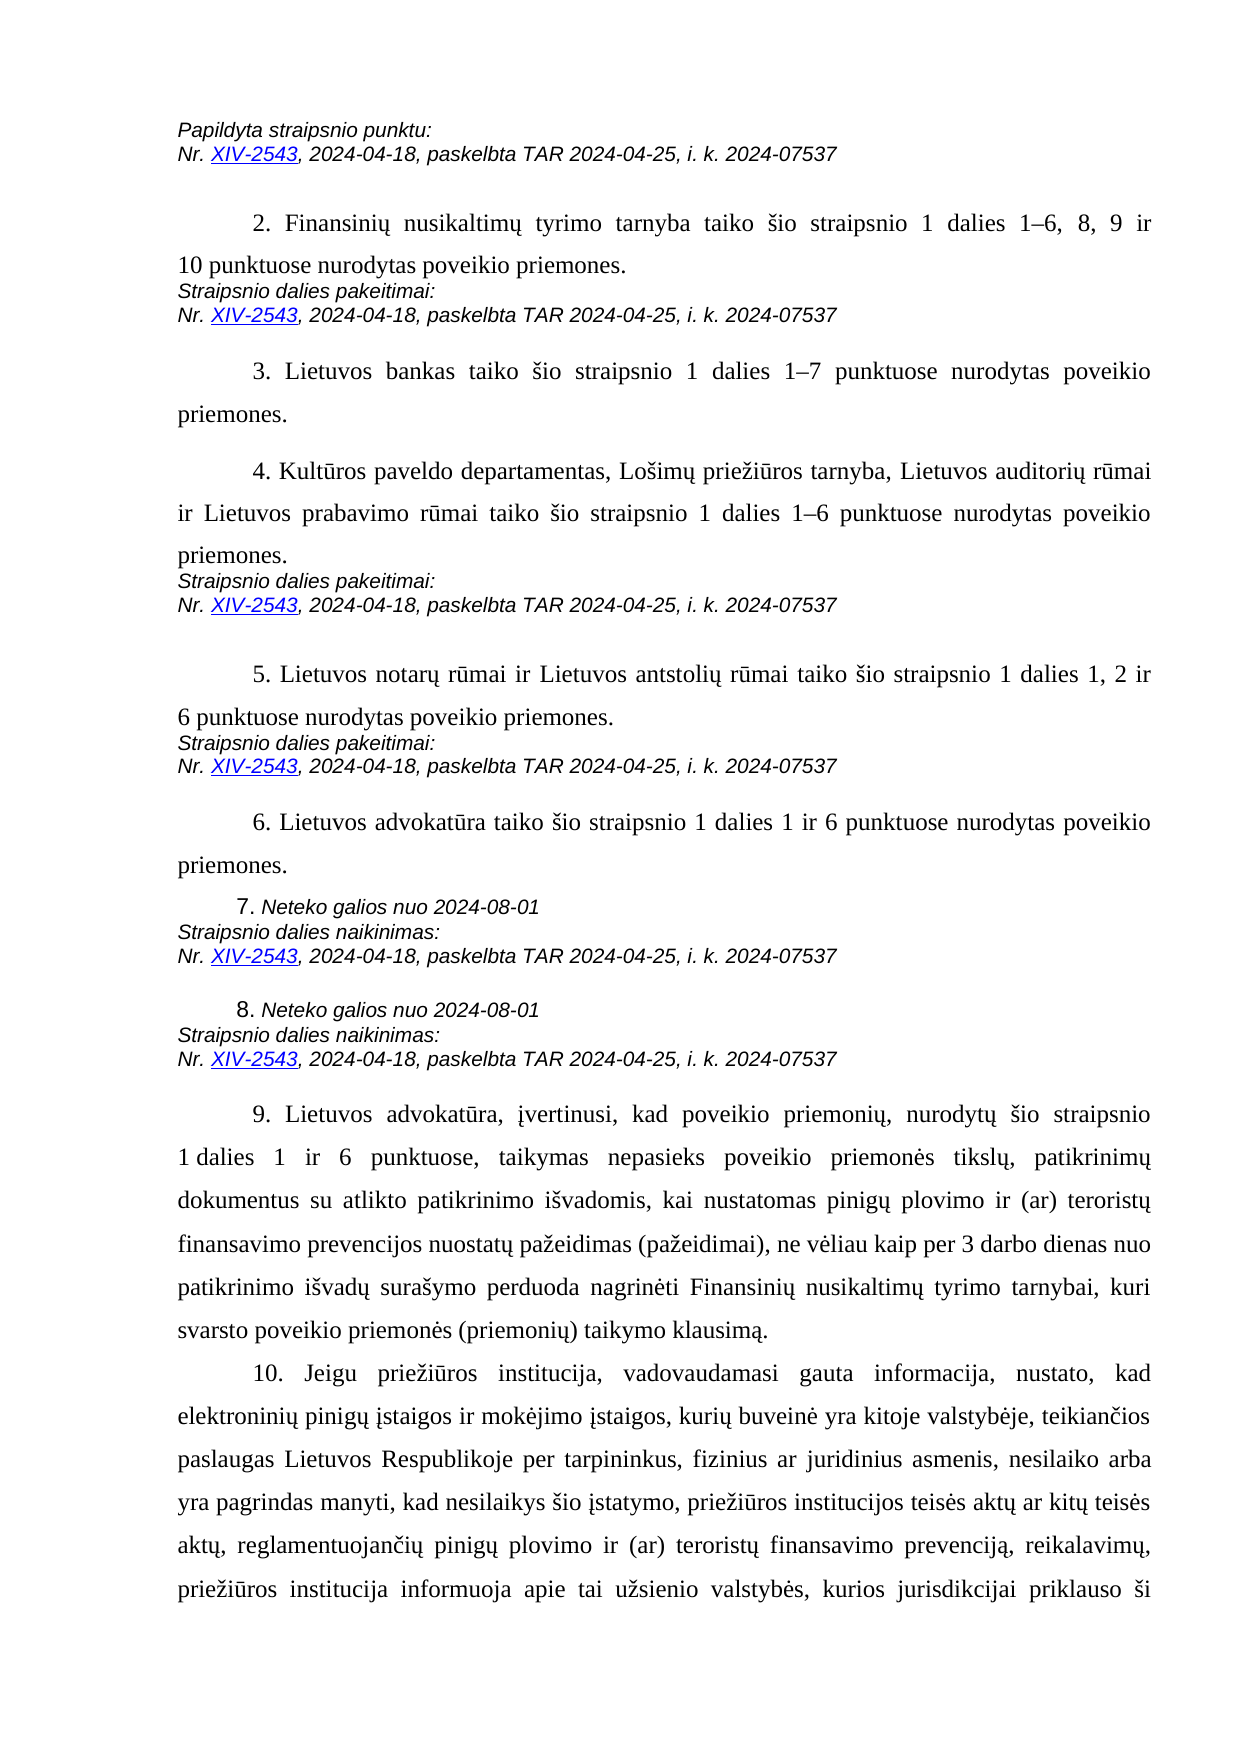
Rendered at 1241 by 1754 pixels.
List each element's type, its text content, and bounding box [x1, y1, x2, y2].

text 9. Lietuvos advokatūra, įvertinusi, kad poveikio priemonių, nurodytų šio straipsnio 1 dalies 1 ir 6 punktuose, taikymas nepasieks poveikio priemonės tikslų, patikrinimų dokumentus su atlikto patikrinimo išvadomis, kai nustatomas pinigų plovimo ir (ar) teroristų finansavimo prevencijos nuostatų pažeidimas (pažeidimai), ne vėliau kaip per 3 darbo dienas nuo patikrinimo išvadų surašymo perduoda nagrinėti Finansinių nusikaltimų tyrimo tarnybai, kuri svarsto poveikio priemonės (priemonių) taikymo klausimą. [177, 1099, 1152, 1344]
text 10. Jeigu priežiūros institucija, vadovaudamasi gauta informacija, nustato, kad elektroninių pinigų įstaigos ir mokėjimo įstaigos, kurių buveinė yra kitoje valstybėje, teikiančios paslaugas Lietuvos Respublikoje per tarpininkus, fizinius ar juridinius asmenis, nesilaiko arba yra pagrindas manyti, kad nesilaikys šio įstatymo, priežiūros institucijos teisės aktų ar kitų teisės aktų, reglamentuojančių pinigų plovimo ir (ar) teroristų finansavimo prevenciją, reikalavimų, priežiūros institucija informuoja apie tai užsienio valstybės, kurios jurisdikcijai priklauso ši [177, 1358, 1152, 1602]
text Nr. XIV-2543, 2024-04-18, paskelbta TAR 2024-04-25, i. k. 2024-07537 [177, 1047, 1152, 1071]
text Nr. XIV-2543, 2024-04-18, paskelbta TAR 2024-04-25, i. k. 2024-07537 [177, 142, 1152, 166]
text 8. Neteko galios nuo 2024-08-01 [177, 996, 1152, 1023]
text 6. Lietuvos advokatūra taiko šio straipsnio 1 dalies 1 ir 6 punktuose nurodytas poveikio priemones. [177, 807, 1152, 879]
text Straipsnio dalies pakeitimai: [177, 569, 1152, 593]
text Nr. XIV-2543, 2024-04-18, paskelbta TAR 2024-04-25, i. k. 2024-07537 [177, 593, 1152, 617]
text 7. Neteko galios nuo 2024-08-01 [177, 893, 1152, 920]
text Straipsnio dalies pakeitimai: [177, 279, 1152, 303]
text Nr. XIV-2543, 2024-04-18, paskelbta TAR 2024-04-25, i. k. 2024-07537 [177, 944, 1152, 968]
text 5. Lietuvos notarų rūmai ir Lietuvos antstolių rūmai taiko šio straipsnio 1 dalies 1, 2 ir 6 punktuose nurodytas poveikio priemones. [177, 646, 1152, 730]
text Straipsnio dalies naikinimas: [177, 1023, 1152, 1047]
text 3. Lietuvos bankas taiko šio straipsnio 1 dalies 1–7 punktuose nurodytas poveikio priemones. [177, 356, 1152, 428]
text Straipsnio dalies pakeitimai: [177, 730, 1152, 754]
text 2. Finansinių nusikaltimų tyrimo tarnyba taiko šio straipsnio 1 dalies 1–6, 8, 9 ir 10 punktuose nurodytas poveikio priemones. [177, 195, 1152, 279]
text Papildyta straipsnio punktu: [177, 118, 1152, 142]
text Nr. XIV-2543, 2024-04-18, paskelbta TAR 2024-04-25, i. k. 2024-07537 [177, 303, 1152, 327]
text Nr. XIV-2543, 2024-04-18, paskelbta TAR 2024-04-25, i. k. 2024-07537 [177, 754, 1152, 778]
text Straipsnio dalies naikinimas: [177, 920, 1152, 944]
text 4. Kultūros paveldo departamentas, Lošimų priežiūros tarnyba, Lietuvos auditorių rūmai ir Lietuvos prabavimo rūmai taiko šio straipsnio 1 dalies 1–6 punktuose nurodytas poveikio priemones. [177, 442, 1152, 569]
